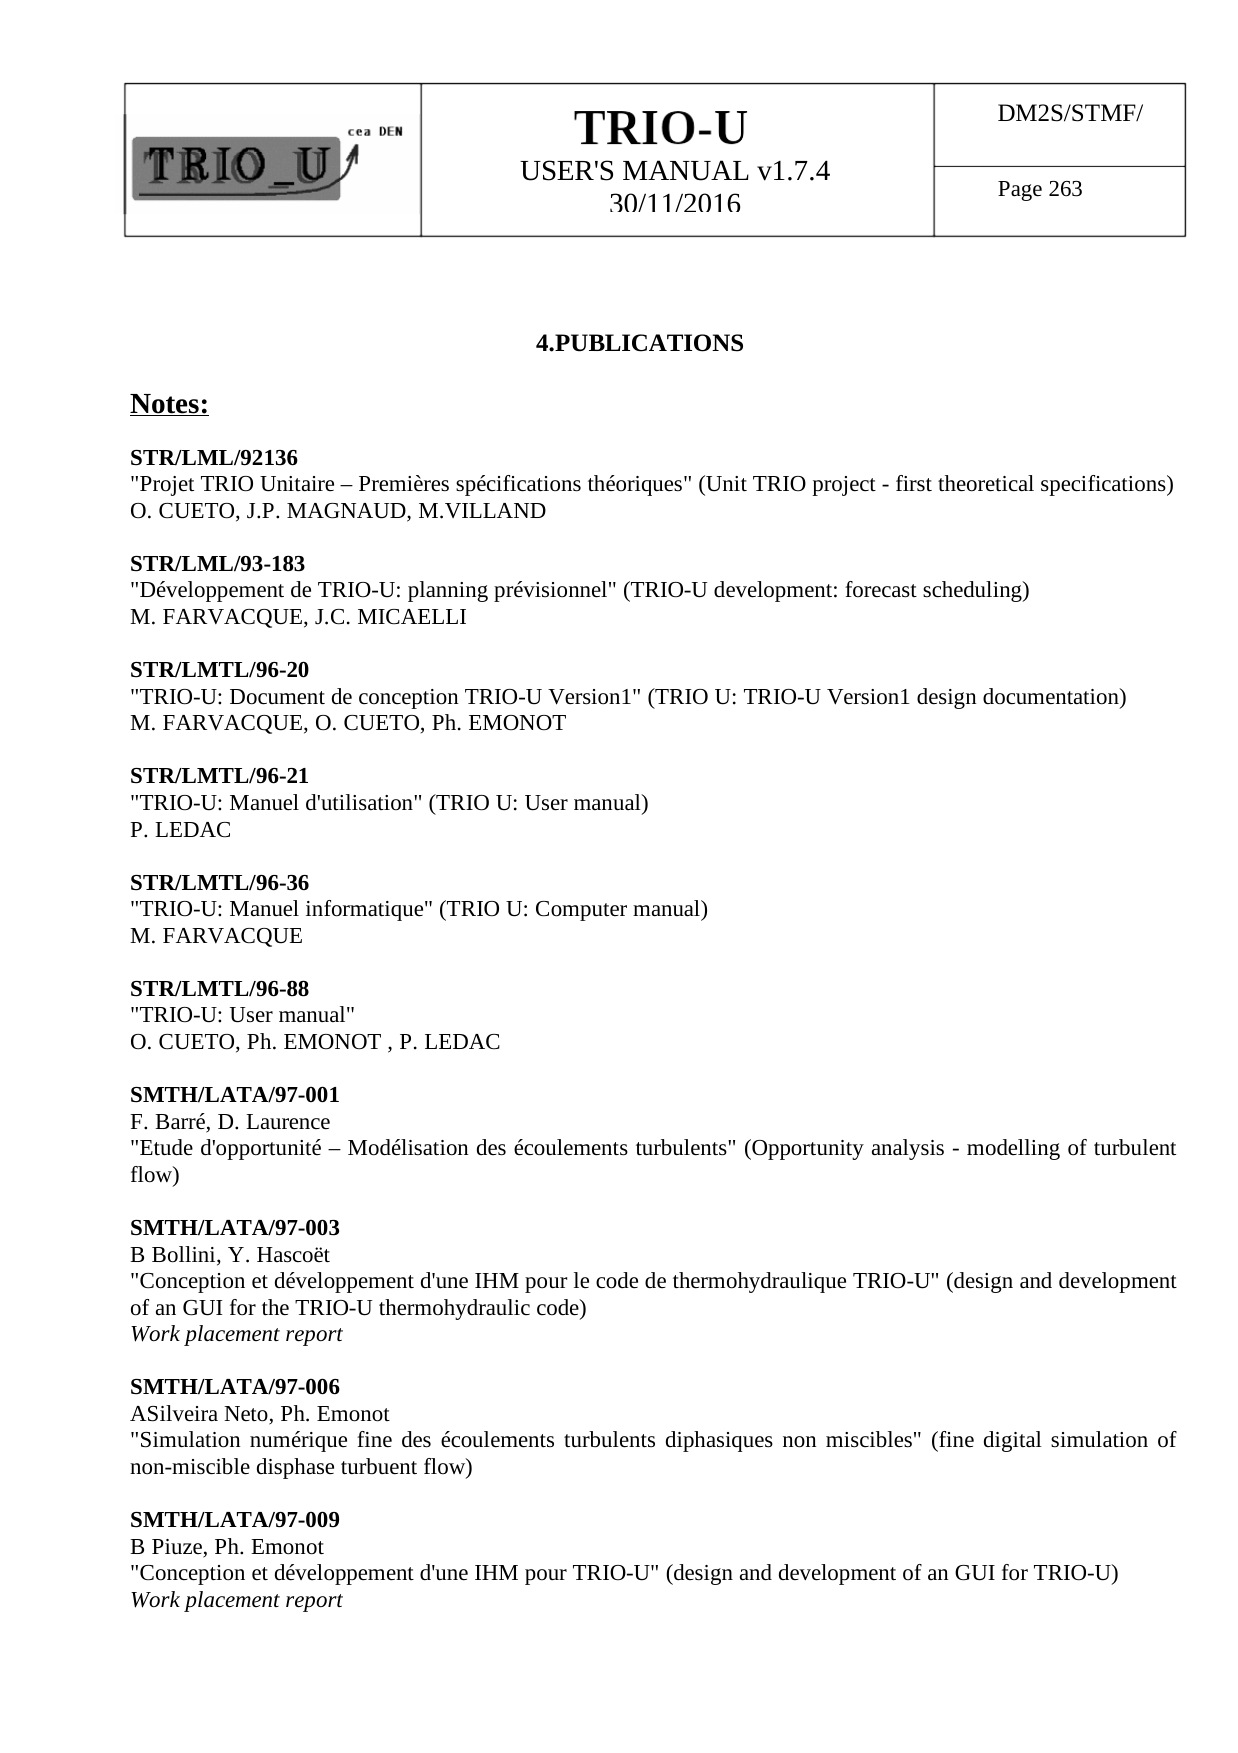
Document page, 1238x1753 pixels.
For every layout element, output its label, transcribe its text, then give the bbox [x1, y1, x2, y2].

text F. Barré, D. Laurence [130, 1108, 1178, 1134]
text ASilveira Neto, Ph. Emonot [130, 1400, 1178, 1426]
text SMTH/LATA/97-001 [130, 1081, 1178, 1108]
text B Piuze, Ph. Emonot [130, 1533, 1178, 1559]
text STR/LMTL/96-36 [130, 868, 1178, 895]
text P. LEDAC [130, 815, 1178, 842]
text O. CUETO, Ph. EMONOT , P. LEDAC [130, 1028, 1178, 1054]
text STR/LML/92136 [130, 443, 1178, 470]
text STR/LML/93-183 [130, 550, 1178, 576]
text "Simulation numérique fine des écoulements turbulents diphasiques non miscibles" (fine digital simulation of non-miscible disphase turbuent flow) [130, 1426, 1178, 1479]
subtitle PUBLICATIONS [115, 319, 1165, 357]
text SMTH/LATA/97-003 [130, 1214, 1178, 1240]
text Notes: [130, 386, 1178, 419]
text "TRIO-U: User manual" [130, 1001, 1178, 1028]
text M. FARVACQUE, O. CUETO, Ph. EMONOT [130, 709, 1178, 736]
text "Développement de TRIO-U: planning prévisionnel" (TRIO-U development: forecast scheduling) [130, 576, 1178, 603]
text B Bollini, Y. Hascoët [130, 1240, 1178, 1267]
text "Conception et développement d'une IHM pour TRIO-U" (design and development of an GUI for TRIO-U) [130, 1559, 1178, 1586]
text "TRIO-U: Document de conception TRIO-U Version1" (TRIO U: TRIO-U Version1 design documentation) [130, 683, 1178, 709]
text STR/LMTL/96-21 [130, 762, 1178, 789]
text "Projet TRIO Unitaire – Premières spécifications théoriques" (Unit TRIO project - first theoretical specifications) [130, 470, 1178, 497]
text STR/LMTL/96-88 [130, 975, 1178, 1001]
text M. FARVACQUE [130, 922, 1178, 948]
text "Conception et développement d'une IHM pour le code de thermohydraulique TRIO-U" (design and development of an GUI for the TRIO-U thermohydraulic code) [130, 1267, 1178, 1320]
text Work placement report [130, 1586, 1178, 1612]
text M. FARVACQUE, J.C. MICAELLI [130, 603, 1178, 629]
text O. CUETO, J.P. MAGNAUD, M.VILLAND [130, 497, 1178, 523]
text SMTH/LATA/97-009 [130, 1506, 1178, 1533]
text "Etude d'opportunité – Modélisation des écoulements turbulents" (Opportunity analysis - modelling of turbulent flow) [130, 1134, 1178, 1187]
text "TRIO-U: Manuel d'utilisation" (TRIO U: User manual) [130, 789, 1178, 815]
text STR/LMTL/96-20 [130, 656, 1178, 683]
text Work placement report [130, 1320, 1178, 1347]
text SMTH/LATA/97-006 [130, 1373, 1178, 1400]
text "TRIO-U: Manuel informatique" (TRIO U: Computer manual) [130, 895, 1178, 922]
